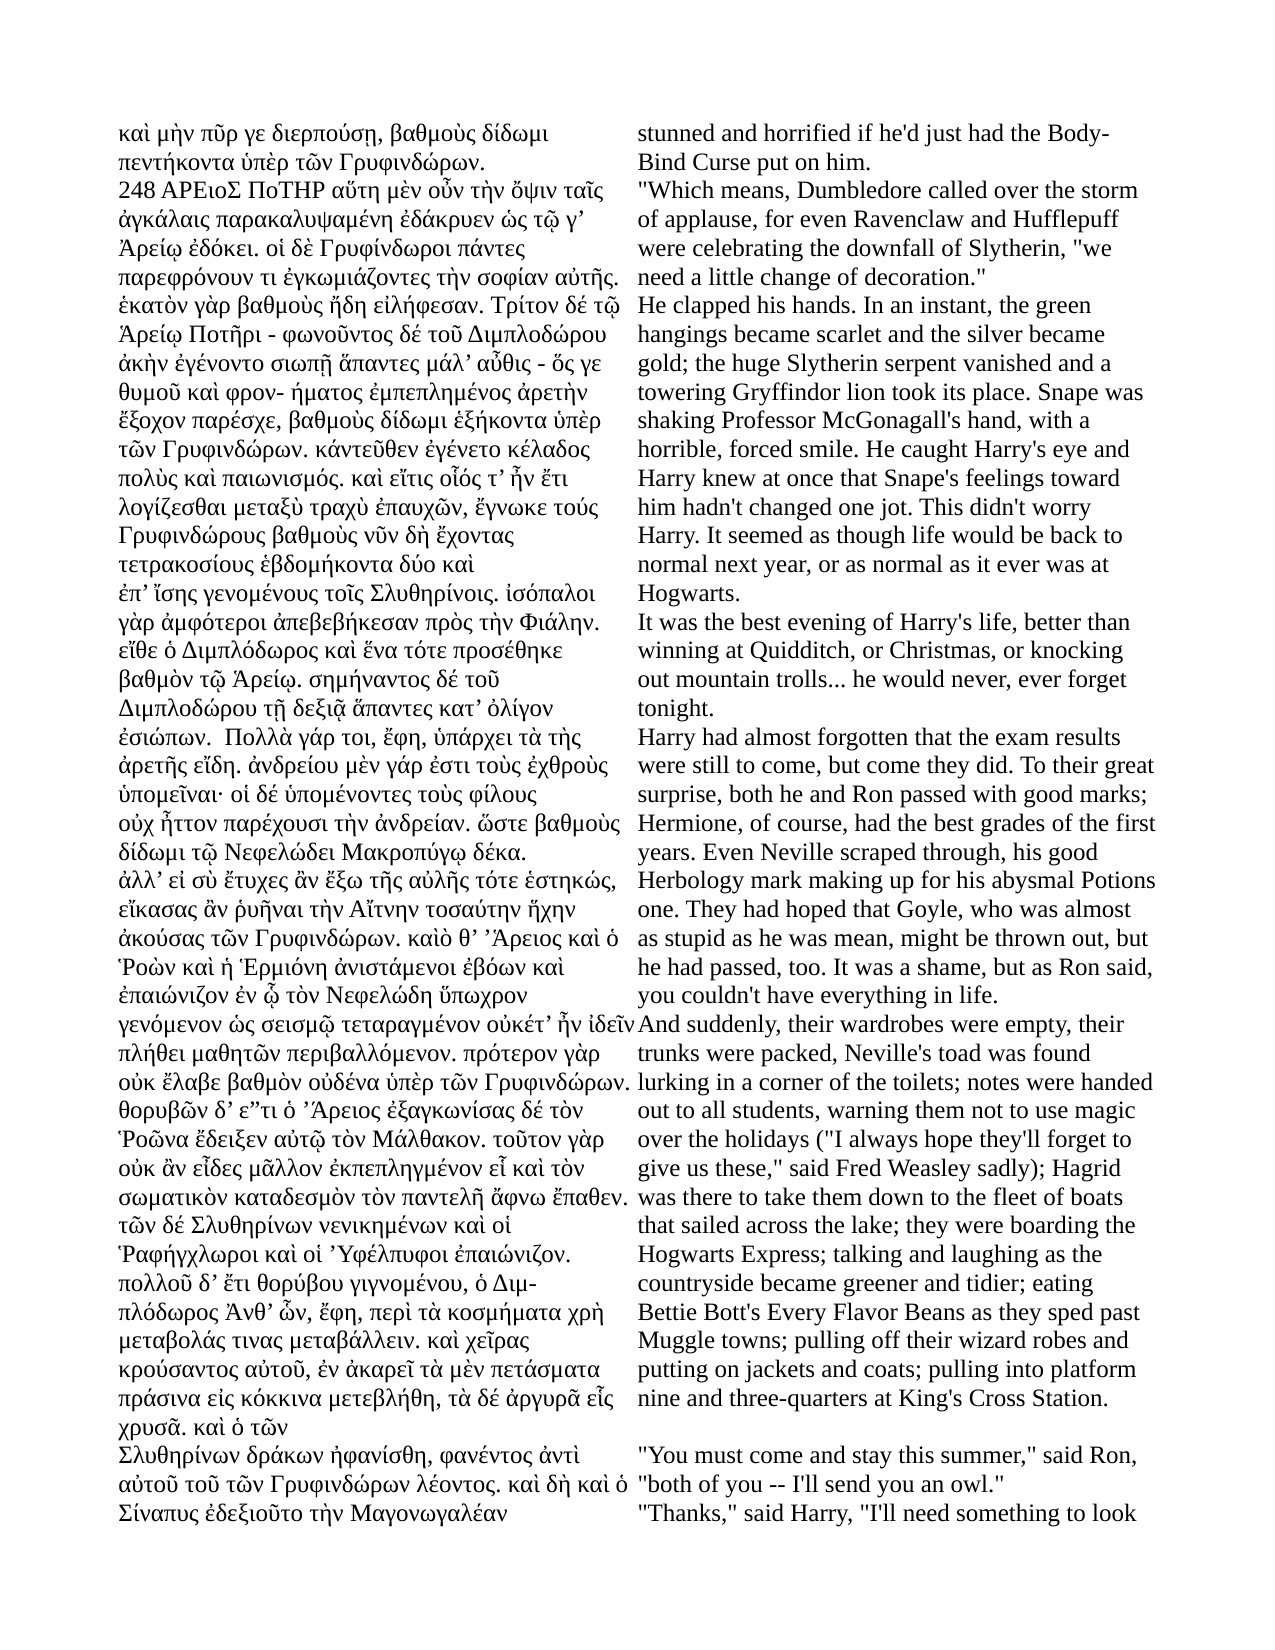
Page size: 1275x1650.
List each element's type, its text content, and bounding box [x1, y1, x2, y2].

table_cell καὶ μὴν πῦρ γε διερπούσῃ, βαθμοὺς δίδωμι πεντήκοντα ὑπὲρ τῶν Γρυφινδώρων. 248 ΑΡΕιοΣ ΠοΤΗΡ αὕτη μὲν οὖν τὴν ὄψιν ταῖς ἀγκάλαις παρακαλυψαμένη ἐδάκρυεν ὡς τῷ γ’ Ἀρείῳ ἐδόκει. οἱ δὲ Γρυφίνδωροι πάντες παρεφρόνουν τι ἐγκωμιάζοντες τὴν σοφίαν αὐτῆς. ἑκατὸν γὰρ βαθμοὺς ἤδη εἰλήφεσαν. Τρίτον δέ τῷ Ἁρείῳ Ποτῆρι - φωνοῦντος δέ τοῦ Διμπλοδώρου ἀκὴν ἐγένοντο σιωπῇ ἅπαντες μάλ’ αὖθις - ὅς γε θυμοῦ καὶ φρον- ήματος ἐμπεπλημένος ἀρετὴν ἔξοχον παρέσχε, βαθμοὺς δίδωμι ἑξήκοντα ὑπὲρ τῶν Γρυφινδώρων. κάντεῦθεν ἐγένετο κέλαδος πολὺς καὶ παιωνισμός. καὶ εἴτις οἷός τ’ ἦν ἔτι λογίζεσθαι μεταξὺ τραχὺ ἐπαυχῶν, ἔγνωκε τούς Γρυφινδώρους βαθμοὺς νῦν δὴ ἔχοντας τετρακοσίους ἑβδομήκοντα δύο καὶ ἐπ’ ἴσης γενομένους τοῖς Σλυθηρίνοις. ἰσόπαλοι γὰρ ἀμφότεροι ἀπεβεβήκεσαν πρὸς τὴν Φιάλην. εἴθε ὁ Διμπλόδωρος καὶ ἕνα τότε προσέθηκε βαθμὸν τῷ Ἁρείῳ. σημήναντος δέ τοῦ Διμπλοδώρου τῇ δεξιᾷ ἅπαντες κατ’ ὀλίγον ἐσιώπων. Πολλὰ γάρ τοι, ἔφη, ὑπάρχει τὰ τὴς ἀρετῆς εἴδη. ἀνδρείου μὲν γάρ ἐστι τοὺς ἐχθροὺς ὑπομεῖναι· οἱ δέ ὑπομένοντες τοὺς φίλους οὐχ ἦττον παρέχουσι τὴν ἀνδρείαν. ὥστε βαθμοὺς δίδωμι τῷ Νεφελώδει Μακροπύγῳ δέκα. ἀλλ’ εἰ σὺ ἔτυχες ἂν ἔξω τῆς αὐλῆς τότε ἑστηκώς, εἴκασας ἂν ῥυῆναι τὴν Αἴτνην τοσαύτην ἥχην ἀκούσας τῶν Γρυφινδώρων. καὶὸ θ’ ’Ἁρειος καὶ ὁ Ῥοὼν καὶ ἡ Ἑρμιόνη ἀνιστάμενοι ἐβόων καὶ ἐπαιώνιζον ἐν ᾧ τὸν Νεφελώδη ὕπωχρον γενόμενον ὡς σεισμῷ τεταραγμένον οὐκέτ’ ἦν ἰδεῖν πλήθει μαθητῶν περιβαλλόμενον. πρότερον γὰρ οὐκ ἔλαβε βαθμὸν οὐδένα ὑπὲρ τῶν Γρυφινδώρων. θορυβῶν δ’ ε”τι ὁ ’Άρειος ἐξαγκωνίσας δέ τὸν Ῥοῶνα ἔδειξεν αὐτῷ τὸν Μάλθακον. τοῦτον γὰρ οὐκ ἂν εἶδες μᾶλλον ἐκπεπληγμένον εἷ καὶ τὸν σωματικὸν καταδεσμὸν τὸν παντελῆ ἄφνω ἔπαθεν. τῶν δέ Σλυθηρίνων νενικημένων καὶ οἱ Ῥαφήγχλωροι καὶ οἱ ’Υφέλπυφοι ἐπαιώνιζον. πολλοῦ δ’ ἔτι θορύβου γιγνομένου, ὁ Διμ-πλόδωρος Ἀνθ’ ὧν, ἔφη, περὶ τὰ κοσμήματα χρὴ μεταβολάς τινας μεταβάλλειν. καὶ χεῖρας κρούσαντος αὐτοῦ, ἐν ἀκαρεῖ τὰ μὲν πετάσματα πράσινα εἰς κόκκινα μετεβλήθη, τὰ δέ ἀργυρᾶ εἷς χρυσᾶ. καὶ ὁ τῶν Σλυθηρίνων δράκων ἠφανίσθη, φανέντος ἀντὶ αὐτοῦ τοῦ τῶν Γρυφινδώρων λέοντος. καὶ δὴ καὶ ὁ Σίναπυς ἐδεξιοῦτο τὴν Μαγονωγαλέαν [118, 118, 637, 1527]
table_cell stunned and horrified if he'd just had the Body-Bind Curse put on him. "Which means, Dumbledore called over the storm of applause, for even Ravenclaw and Hufflepuff were celebrating the downfall of Slytherin, "we need a little change of decoration." He clapped his hands. In an instant, the green hangings became scarlet and the silver became gold; the huge Slytherin serpent vanished and a towering Gryffindor lion took its place. Snape was shaking Professor McGonagall's hand, with a horrible, forced smile. He caught Harry's eye and Harry knew at once that Snape's feelings toward him hadn't changed one jot. This didn't worry Harry. It seemed as though life would be back to normal next year, or as normal as it ever was at Hogwarts. It was the best evening of Harry's life, better than winning at Quidditch, or Christmas, or knocking out mountain trolls... he would never, ever forget tonight. Harry had almost forgotten that the exam results were still to come, but come they did. To their great surprise, both he and Ron passed with good marks; Hermione, of course, had the best grades of the first years. Even Neville scraped through, his good Herbology mark making up for his abysmal Potions one. They had hoped that Goyle, who was almost as stupid as he was mean, might be thrown out, but he had passed, too. It was a shame, but as Ron said, you couldn't have everything in life. And suddenly, their wardrobes were empty, their trunks were packed, Neville's toad was found lurking in a corner of the toilets; notes were handed out to all students, warning them not to use magic over the holidays ("I always hope they'll forget to give us these," said Fred Weasley sadly); Hagrid was there to take them down to the fleet of boats that sailed across the lake; they were boarding the Hogwarts Express; talking and laughing as the countryside became greener and tidier; eating Bettie Bott's Every Flavor Beans as they sped past Muggle towns; pulling off their wizard robes and putting on jackets and coats; pulling into platform nine and three-quarters at King's Cross Station. "You must come and stay this summer," said Ron, "both of you -- I'll send you an owl." "Thanks," said Harry, "I'll need something to look [637, 118, 1157, 1527]
